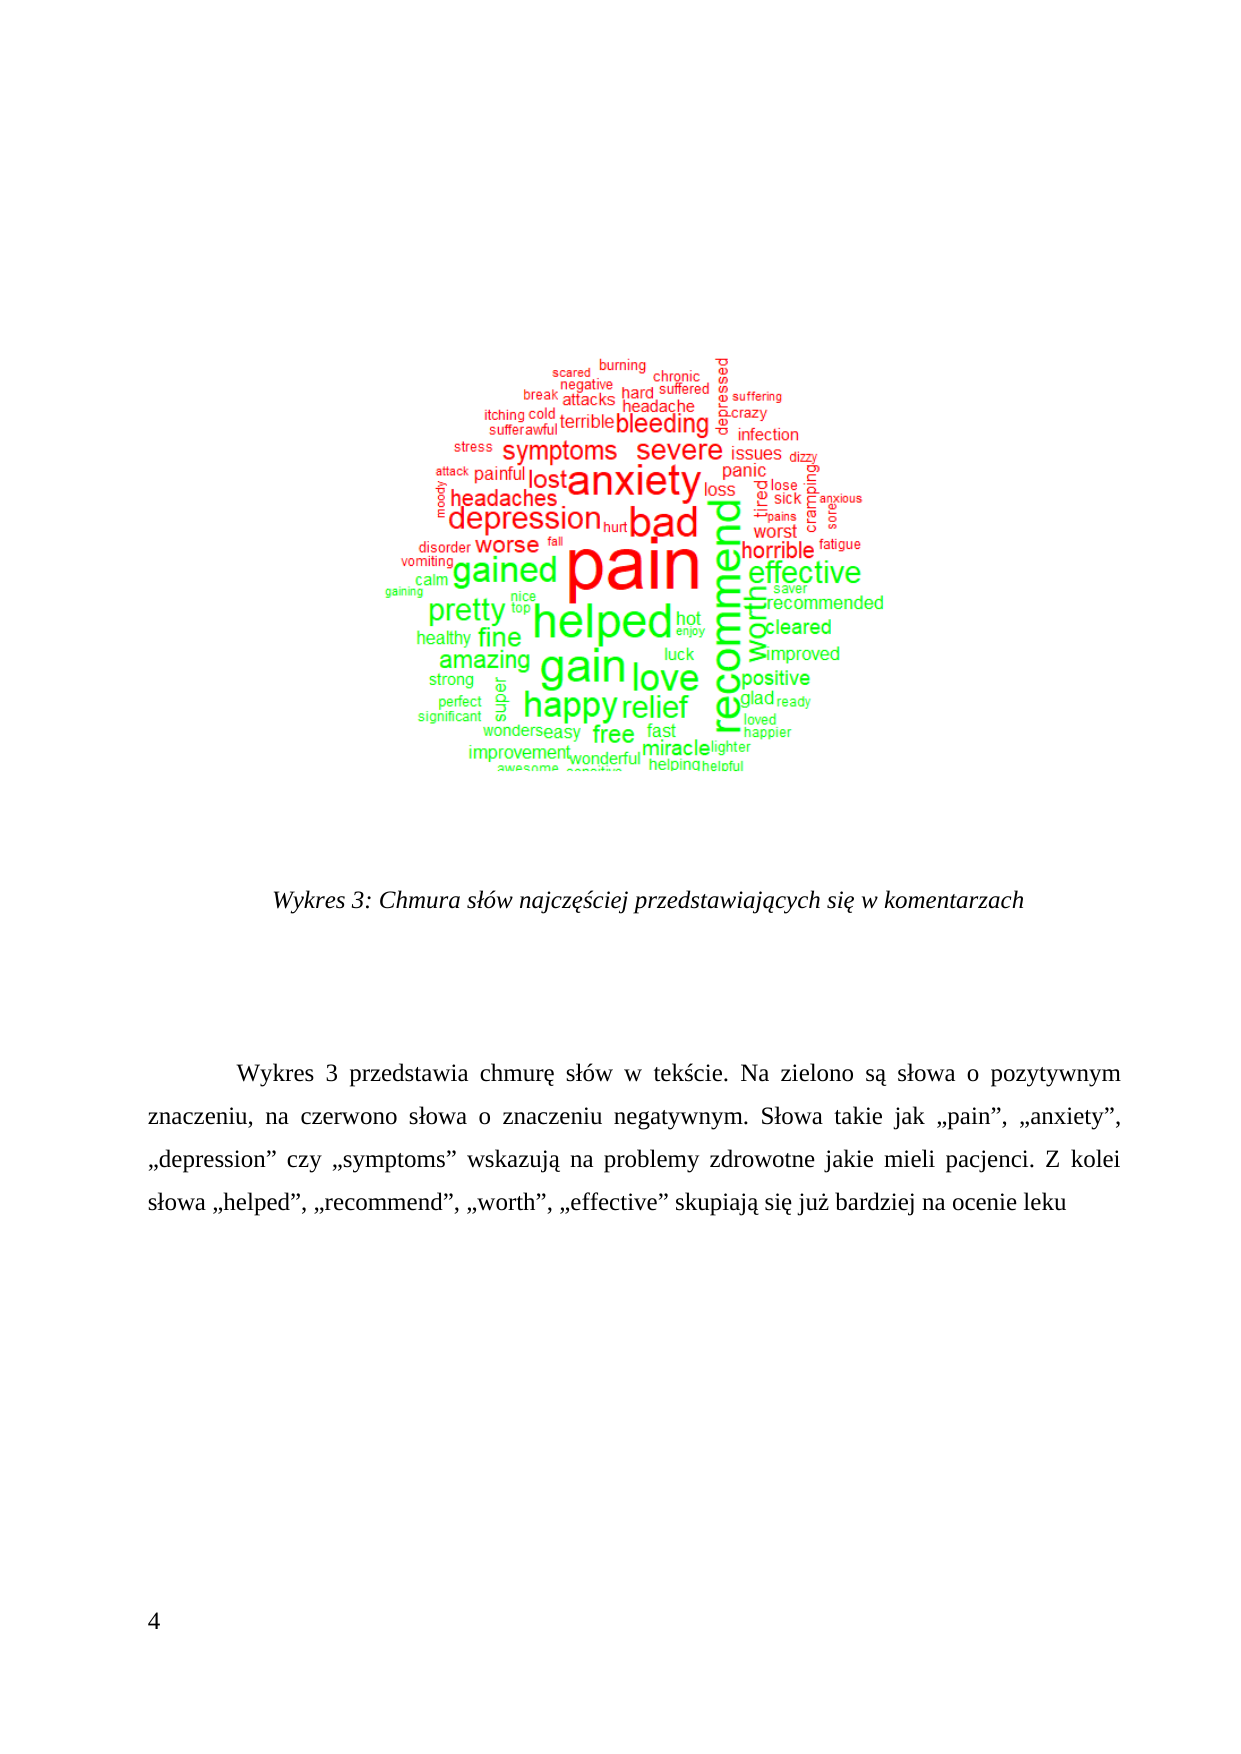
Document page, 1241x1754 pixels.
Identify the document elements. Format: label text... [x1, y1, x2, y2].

text Wykres 3 przedstawia chmurę słów w tekście. Na zielono są słowa o pozytywnym znaczeniu, na czerwono słowa o znaczeniu negatywnym. Słowa takie jak „pain”, „anxiety”, „depression” czy „symptoms” wskazują na problemy zdrowotne jakie mieli pacjenci. Z kolei słowa „helped”, „recommend”, „worth”, „effective” skupiają się już bardziej na ocenie leku [148, 1058, 1122, 1216]
picture [147, 258, 1123, 881]
text Wykres 3: Chmura słów najczęściej przedstawiających się w komentarzach [148, 881, 1122, 914]
